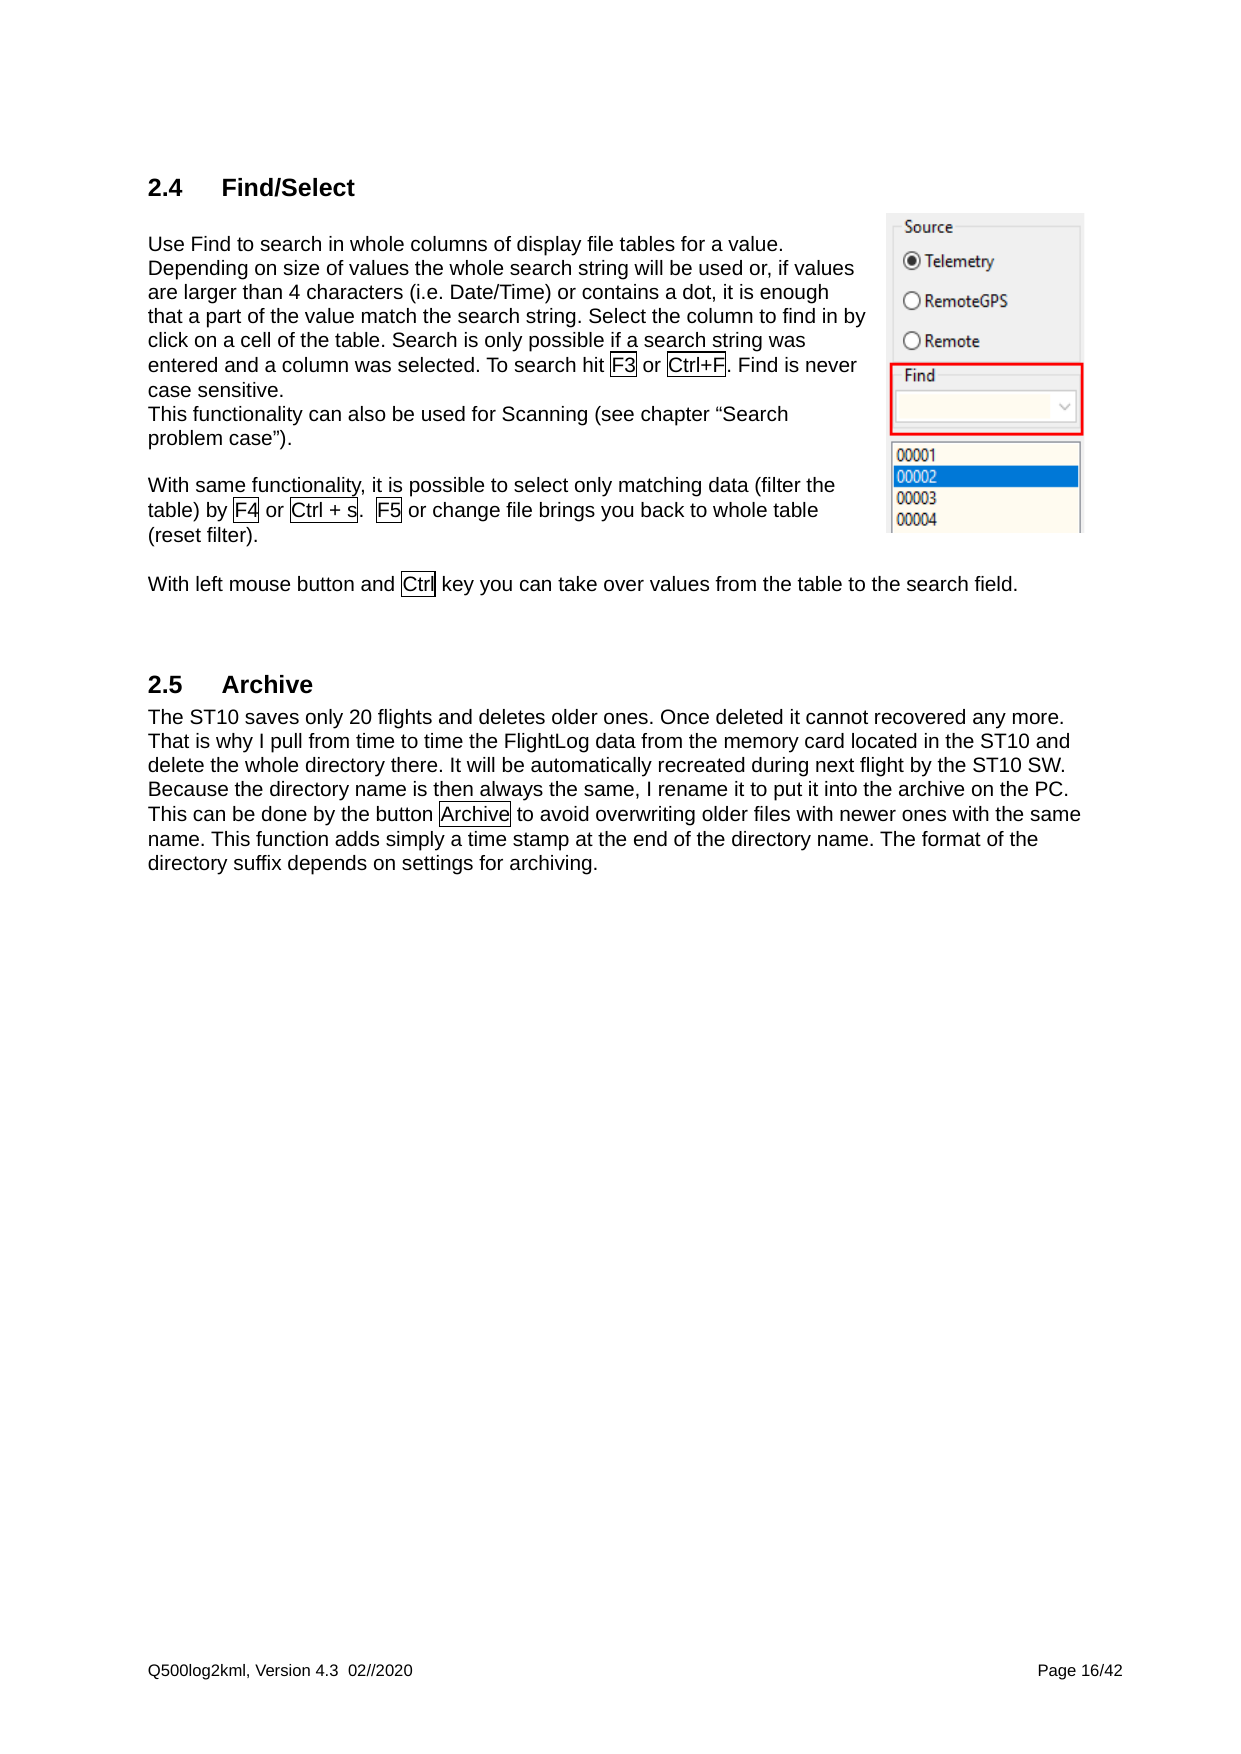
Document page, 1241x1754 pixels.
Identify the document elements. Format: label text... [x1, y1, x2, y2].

subtitle Find/Select [148, 173, 1093, 201]
text With same functionality, it is possible to select only matching data (filter the table) by F4 or Ctrl + s. F5 or change file brings you back to whole table (reset filter). [148, 473, 1093, 547]
picture [886, 213, 1085, 533]
text Ctrl [402, 572, 434, 596]
text With left mouse button and [148, 571, 401, 597]
subtitle Archive [148, 670, 1093, 699]
text This functionality can also be used for Scanning (see chapter “Search problem case”). [148, 401, 886, 449]
text The ST10 saves only 20 flights and deletes older ones. Once deleted it cannot recovered any more. That is why I pull from time to time the FlightLog data from the memory card located in the ST10 and delete the whole directory there. It will be automatically recreated during next flight by the ST10 SW. Because the directory name is then always the same, I rename it to put it into the archive on the PC. This can be done by the button Archive to avoid overwriting older files with newer ones with the same name. This function adds simply a time stamp at the end of the directory name. The format of the directory suffix depends on settings for archiving. [148, 705, 1093, 875]
text Use Find to search in whole columns of display file tables for a value. Depending on size of values the whole search string will be used or, if values are larger than 4 characters (i.e. Date/Time) or contains a dot, it is enough that a part of the value match the search string. Select the column to find in by click on a cell of the table. Search is only possible if a search string was entered and a column was selected. To search hit F3 or Ctrl+F. Find is never case sensitive. [148, 232, 886, 401]
text key you can take over values from the table to the search field. [436, 571, 1093, 597]
